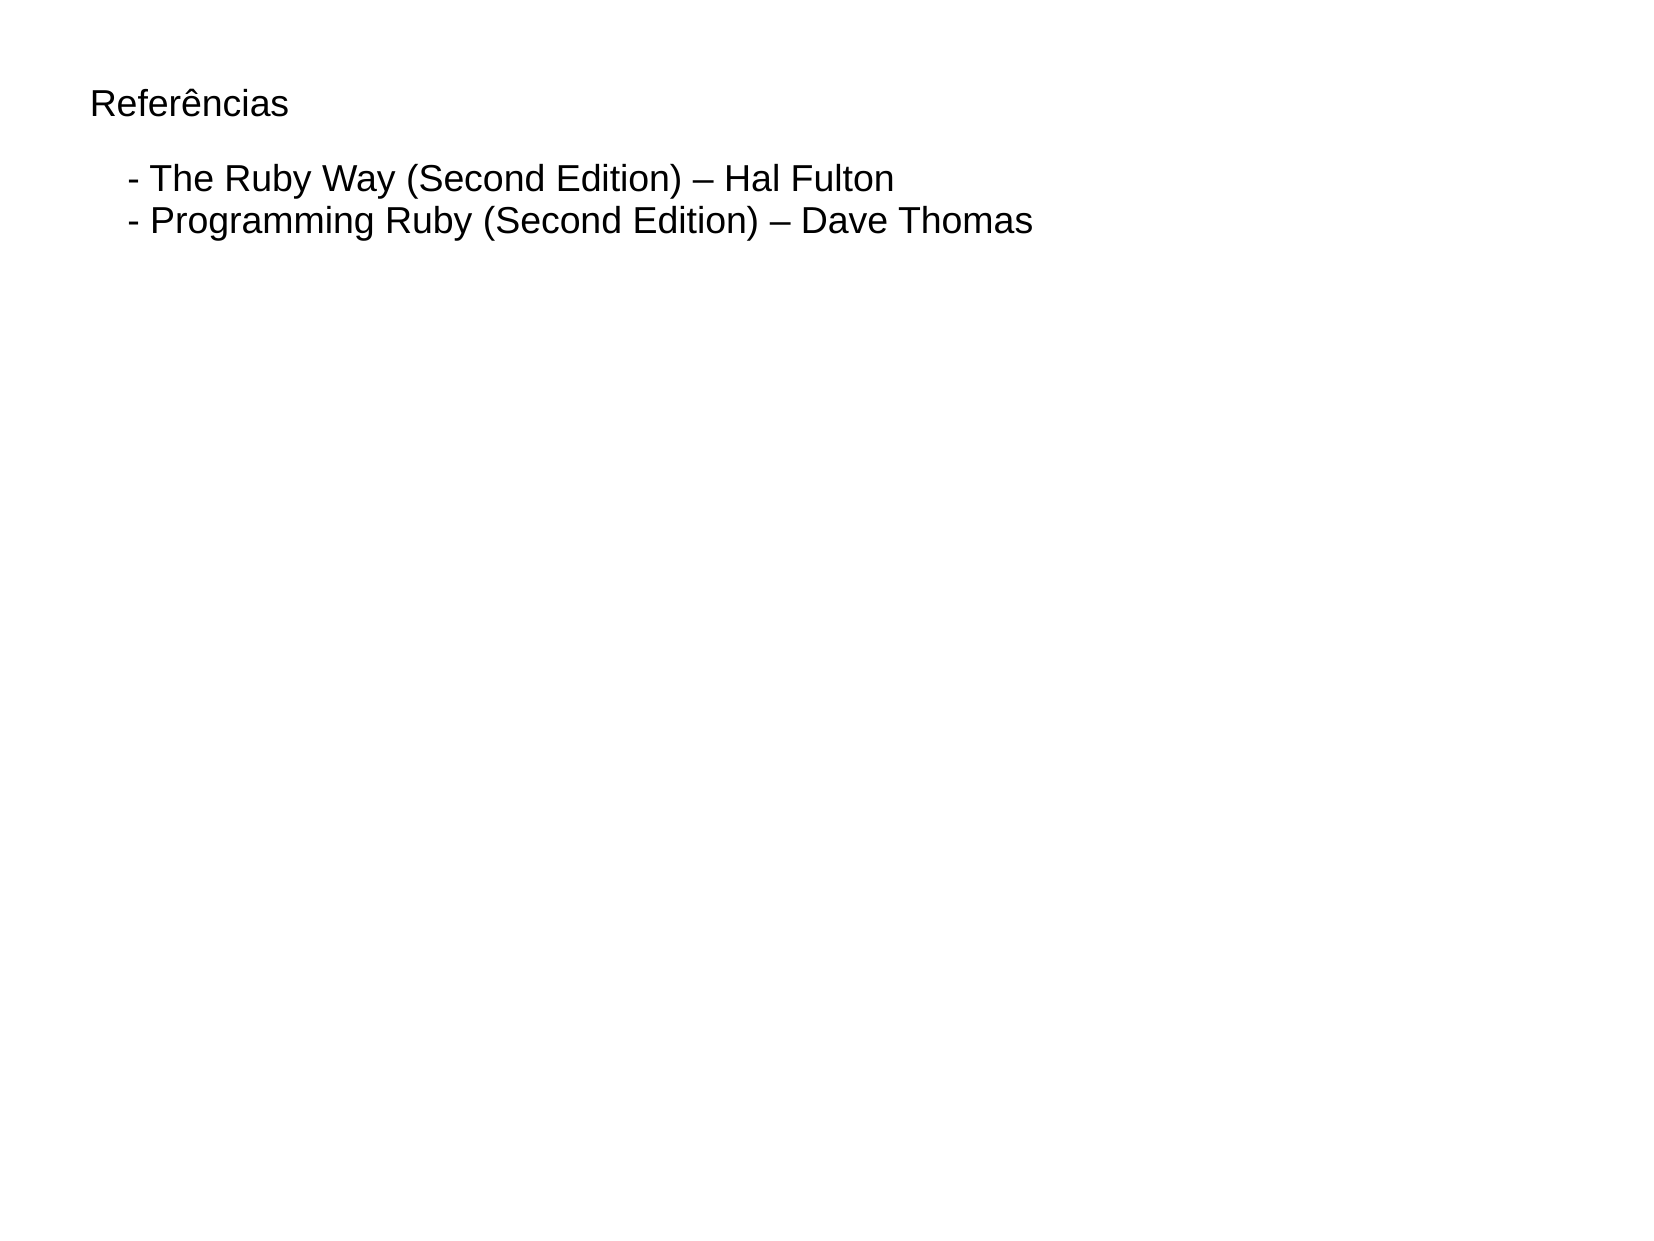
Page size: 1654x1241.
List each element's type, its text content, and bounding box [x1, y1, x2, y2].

text_box Referências [75, 75, 1313, 132]
text_box - The Ruby Way (Second Edition) – Hal Fulton - Programming Ruby (Second Edition) – Dave Thomas [112, 150, 1463, 249]
